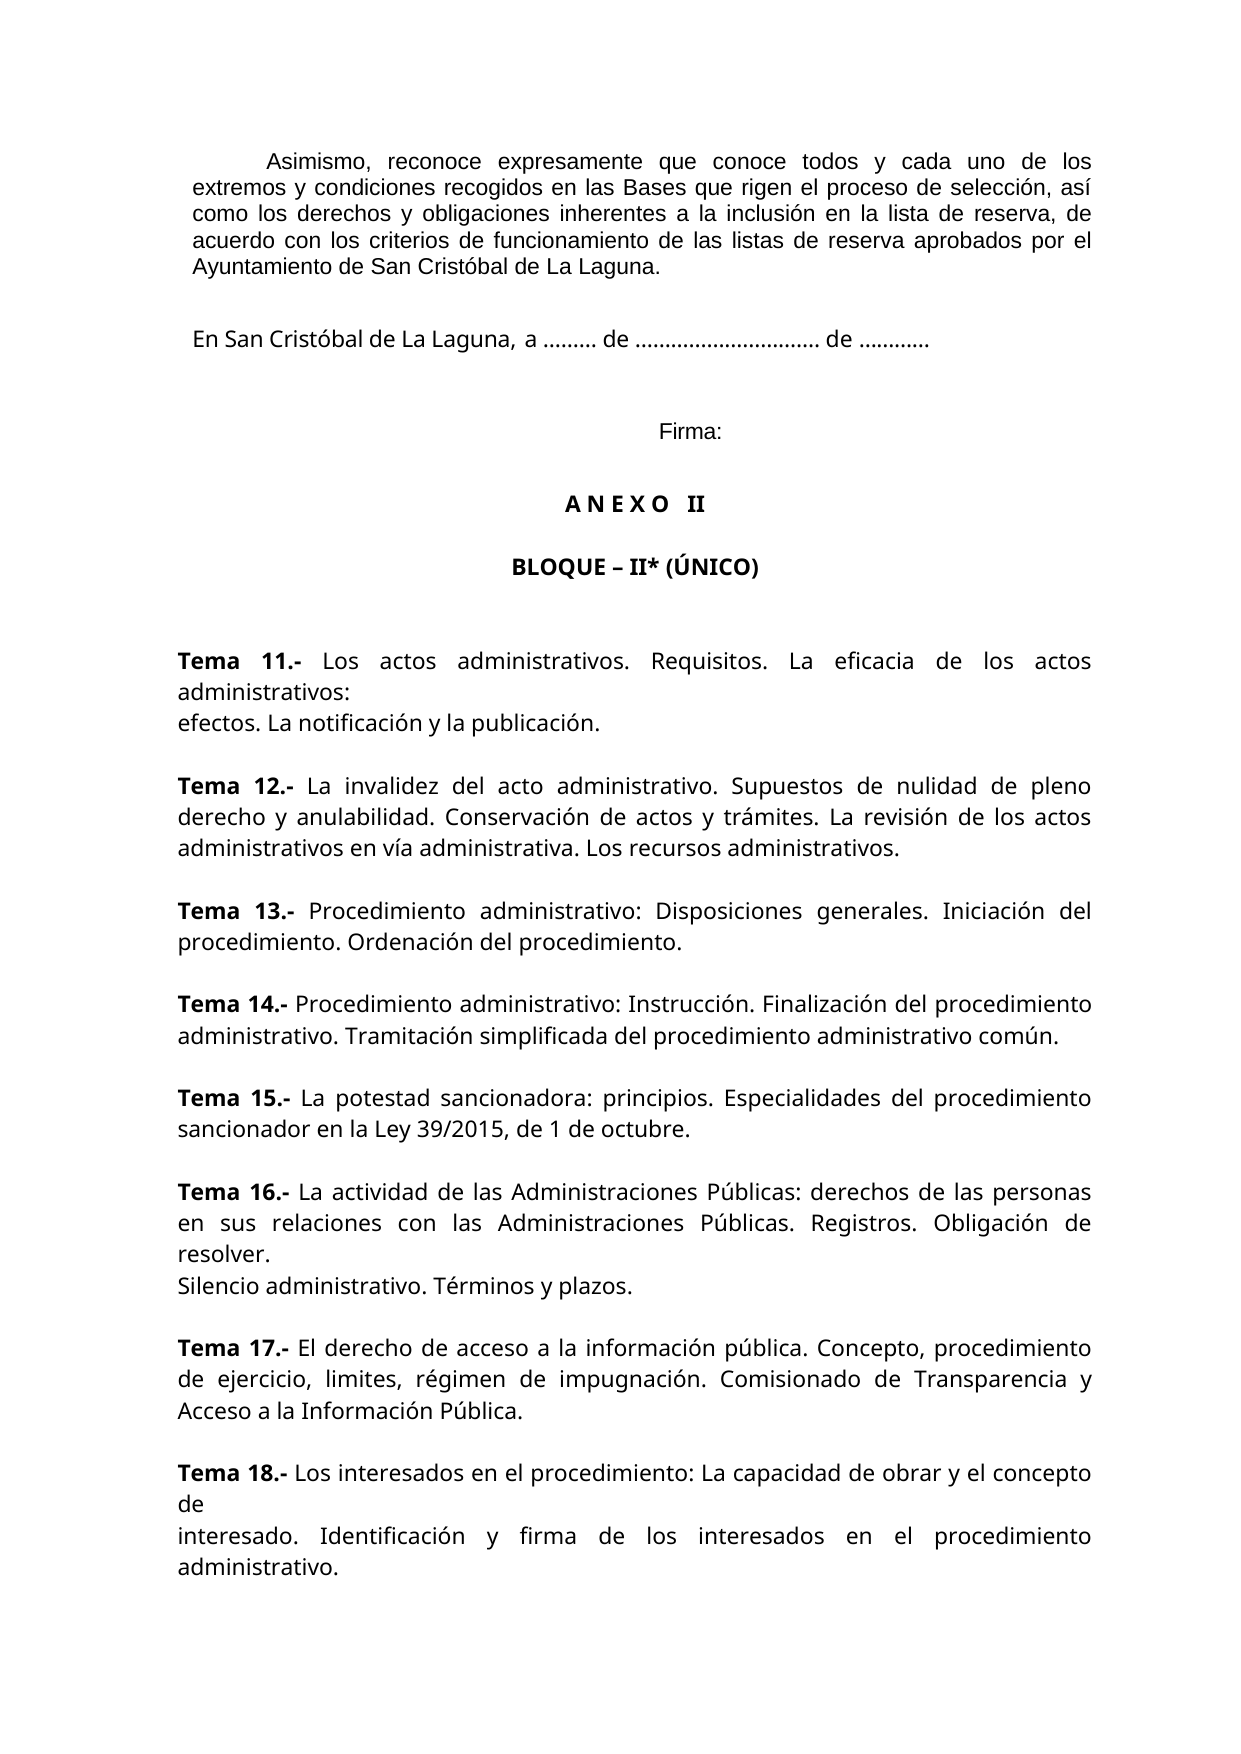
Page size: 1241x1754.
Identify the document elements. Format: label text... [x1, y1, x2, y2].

text A N E X O II [177, 488, 1093, 519]
text En San Cristóbal de La Laguna, a ……… de …………………………. de ………… [192, 323, 1093, 354]
text interesado. Identificación y firma de los interesados en el procedimiento administrativo. [177, 1519, 1093, 1582]
text Firma: [214, 418, 1093, 444]
text Tema 18.- Los interesados en el procedimiento: La capacidad de obrar y el concepto de [177, 1457, 1093, 1519]
text Tema 16.- La actividad de las Administraciones Públicas: derechos de las personas en sus relaciones con las Administraciones Públicas. Registros. Obligación de resolver. [177, 1176, 1093, 1269]
text Silencio administrativo. Términos y plazos. [177, 1269, 1093, 1301]
text Tema 14.- Procedimiento administrativo: Instrucción. Finalización del procedimiento administrativo. Tramitación simplificada del procedimiento administrativo común. [177, 988, 1093, 1051]
text Tema 17.- El derecho de acceso a la información pública. Concepto, procedimiento de ejercicio, limites, régimen de impugnación. Comisionado de Transparencia y Acceso a la Información Pública. [177, 1332, 1093, 1426]
text Tema 13.- Procedimiento administrativo: Disposiciones generales. Iniciación del procedimiento. Ordenación del procedimiento. [177, 894, 1093, 957]
text Asimismo, reconoce expresamente que conoce todos y cada uno de los extremos y condiciones recogidos en las Bases que rigen el proceso de selección, así como los derechos y obligaciones inherentes a la inclusión en la lista de reserva, de acuerdo con los criterios de funcionamiento de las listas de reserva aprobados por el Ayuntamiento de San Cristóbal de La Laguna. [192, 148, 1093, 279]
text BLOQUE – II* (ÚNICO) [177, 551, 1093, 582]
text Tema 12.- La invalidez del acto administrativo. Supuestos de nulidad de pleno derecho y anulabilidad. Conservación de actos y trámites. La revisión de los actos administrativos en vía administrativa. Los recursos administrativos. [177, 769, 1093, 863]
text efectos. La notificación y la publicación. [177, 707, 1093, 738]
text Tema 11.- Los actos administrativos. Requisitos. La eficacia de los actos administrativos: [177, 644, 1093, 707]
text Tema 15.- La potestad sancionadora: principios. Especialidades del procedimiento sancionador en la Ley 39/2015, de 1 de octubre. [177, 1082, 1093, 1144]
